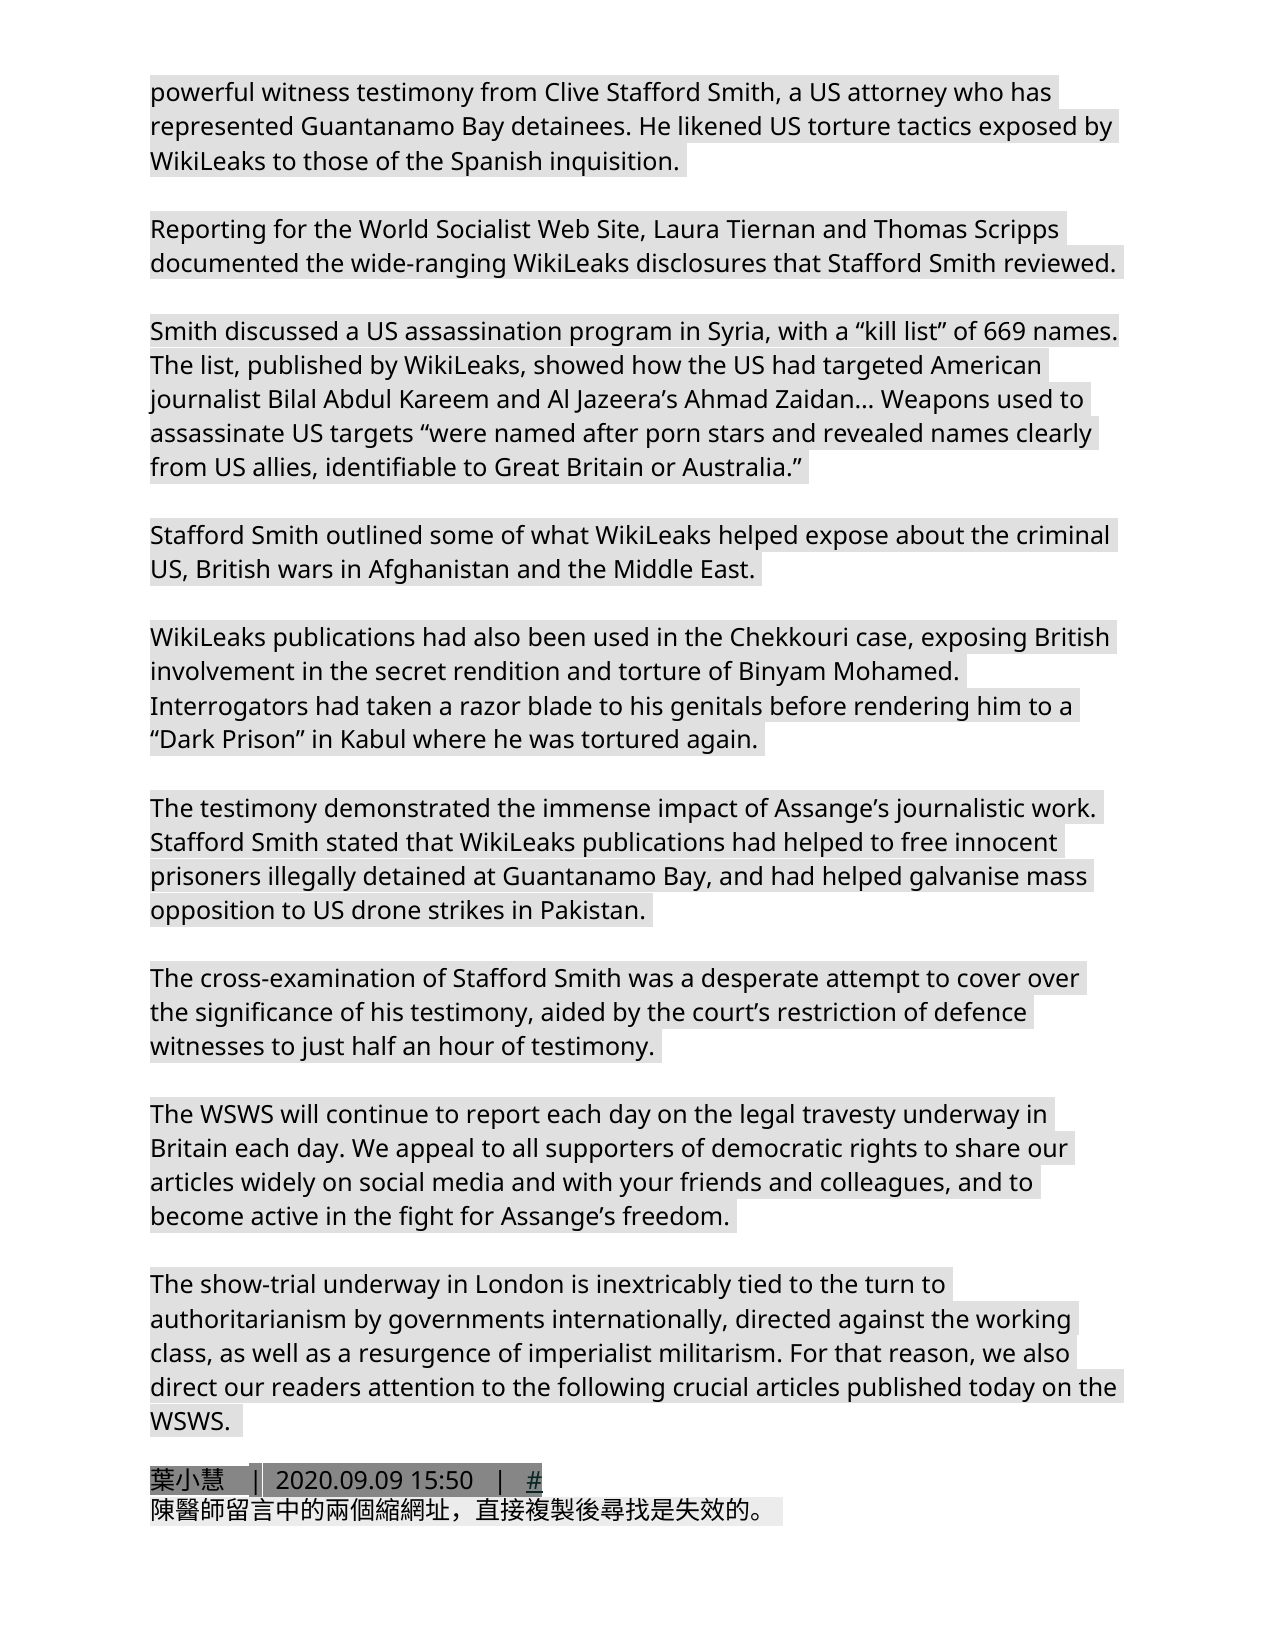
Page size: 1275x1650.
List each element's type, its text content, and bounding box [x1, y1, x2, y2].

text 葉小慧 | 2020.09.09 15:50 | # [150, 1462, 1125, 1497]
text 陳醫師留言中的兩個縮網址，直接複製後尋找是失效的。 [150, 1497, 1125, 1560]
text powerful witness testimony from Clive Stafford Smith, a US attorney who has represented Guantanamo Bay detainees. He likened US torture tactics exposed by WikiLeaks to those of the Spanish inquisition. Reporting for the World Socialist Web Site, Laura Tiernan and Thomas Scripps documented the wide-ranging WikiLeaks disclosures that Stafford Smith reviewed. Smith discussed a US assassination program in Syria, with a “kill list” of 669 names. The list, published by WikiLeaks, showed how the US had targeted American journalist Bilal Abdul Kareem and Al Jazeera’s Ahmad Zaidan… Weapons used to assassinate US targets “were named after porn stars and revealed names clearly from US allies, identifiable to Great Britain or Australia.” Stafford Smith outlined some of what WikiLeaks helped expose about the criminal US, British wars in Afghanistan and the Middle East. WikiLeaks publications had also been used in the Chekkouri case, exposing British involvement in the secret rendition and torture of Binyam Mohamed. Interrogators had taken a razor blade to his genitals before rendering him to a “Dark Prison” in Kabul where he was tortured again. The testimony demonstrated the immense impact of Assange’s journalistic work. Stafford Smith stated that WikiLeaks publications had helped to free innocent prisoners illegally detained at Guantanamo Bay, and had helped galvanise mass opposition to US drone strikes in Pakistan. The cross-examination of Stafford Smith was a desperate attempt to cover over the significance of his testimony, aided by the court’s restriction of defence witnesses to just half an hour of testimony. The WSWS will continue to report each day on the legal travesty underway in Britain each day. We appeal to all supporters of democratic rights to share our articles widely on social media and with your friends and colleagues, and to become active in the fight for Assange’s freedom. The show-trial underway in London is inextricably tied to the turn to authoritarianism by governments internationally, directed against the working class, as well as a resurgence of imperialist militarism. For that reason, we also direct our readers attention to the following crucial articles published today on the WSWS. [150, 75, 1125, 1437]
